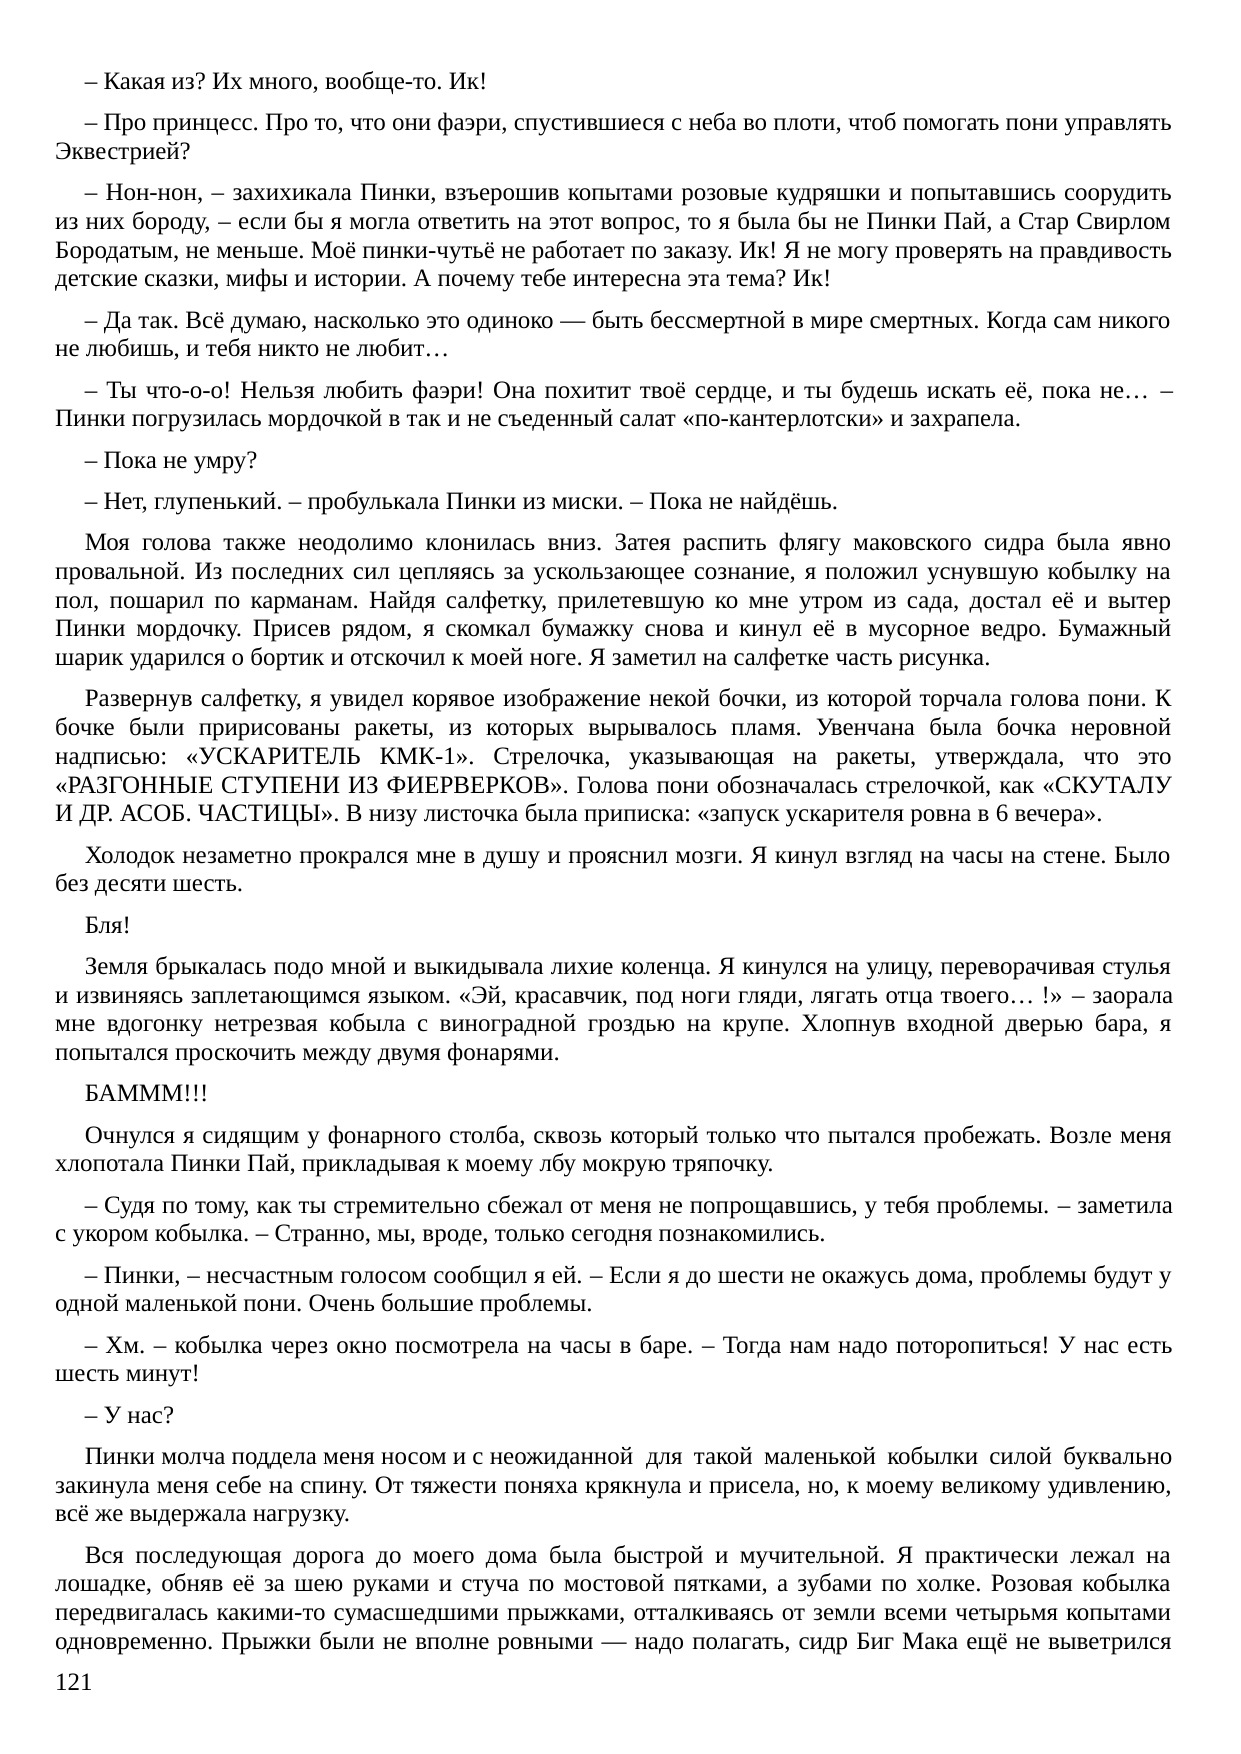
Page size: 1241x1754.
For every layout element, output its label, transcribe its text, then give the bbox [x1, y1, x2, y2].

text Очнулся я сидящим у фонарного столба, сквозь который только что пытался пробежать. Возле меня хлопотала Пинки Пай, прикладывая к моему лбу мокрую тряпочку. [55, 1120, 1173, 1177]
text Холодок незаметно прокрался мне в душу и прояснил мозги. Я кинул взгляд на часы на стене. Было без десяти шесть. [55, 840, 1173, 897]
text – Нон-нон, – захихикала Пинки, взъерошив копытами розовые кудряшки и попытавшись соорудить из них бороду, – если бы я могла ответить на этот вопрос, то я была бы не Пинки Пай, а Стар Свирлом Бородатым, не меньше. Моё пинки-чутьё не работает по заказу. Ик! Я не могу проверять на правдивость детские сказки, мифы и истории. А почему тебе интересна эта тема? Ик! [55, 177, 1173, 292]
text – Ты что-о-о! Нельзя любить фаэри! Она похитит твоё сердце, и ты будешь искать её, пока не… – Пинки погрузилась мордочкой в так и не съеденный салат «по-кантерлотски» и захрапела. [55, 375, 1173, 432]
text – Пинки, – несчастным голосом сообщил я ей. – Если я до шести не окажусь дома, проблемы будут у одной маленькой пони. Очень большие проблемы. [55, 1260, 1173, 1317]
text – Да так. Всё думаю, насколько это одиноко — быть бессмертной в мире смертных. Когда сам никого не любишь, и тебя никто не любит… [55, 305, 1173, 362]
text Моя голова также неодолимо клонилась вниз. Затея распить флягу маковского сидра была явно провальной. Из последних сил цепляясь за ускользающее сознание, я положил уснувшую кобылку на пол, пошарил по карманам. Найдя салфетку, прилетевшую ко мне утром из сада, достал её и вытер Пинки мордочку. Присев рядом, я скомкал бумажку снова и кинул её в мусорное ведро. Бумажный шарик ударился о бортик и отскочил к моей ноге. Я заметил на салфетке часть рисунка. [55, 527, 1173, 671]
text – У нас? [55, 1400, 1173, 1428]
text БАМММ!!! [55, 1078, 1173, 1107]
text Земля брыкалась подо мной и выкидывала лихие коленца. Я кинулся на улицу, переворачивая стулья и извиняясь заплетающимся языком. «Эй, красавчик, под ноги гляди, лягать отца твоего… !» – заорала мне вдогонку нетрезвая кобыла с виноградной гроздью на крупе. Хлопнув входной дверью бара, я попытался проскочить между двумя фонарями. [55, 951, 1173, 1066]
text – Про принцесс. Про то, что они фаэри, спустившиеся с неба во плоти, чтоб помогать пони управлять Эквестрией? [55, 107, 1173, 165]
text Вся последующая дорога до моего дома была быстрой и мучительной. Я практически лежал на лошадке, обняв её за шею руками и стуча по мостовой пятками, а зубами по холке. Розовая кобылка передвигалась какими-то сумасшедшими прыжками, отталкиваясь от земли всеми четырьмя копытами одновременно. Прыжки были не вполне ровными — надо полагать, сидр Биг Мака ещё не выветрился [55, 1540, 1173, 1655]
text – Пока не умру? [55, 445, 1173, 473]
text Пинки молча поддела меня носом и с неожиданной для такой маленькой кобылки силой буквально закинула меня себе на спину. От тяжести поняха крякнула и присела, но, к моему великому удивлению, всё же выдержала нагрузку. [55, 1441, 1173, 1527]
text – Нет, глупенький. – пробулькала Пинки из миски. – Пока не найдёшь. [55, 486, 1173, 515]
text – Какая из? Их много, вообще-то. Ик! [55, 66, 1173, 95]
text Бля! [55, 910, 1173, 938]
text – Хм. – кобылка через окно посмотрела на часы в баре. – Тогда нам надо поторопиться! У нас есть шесть минут! [55, 1330, 1173, 1387]
text Развернув салфетку, я увидел корявое изображение некой бочки, из которой торчала голова пони. К бочке были пририсованы ракеты, из которых вырывалось пламя. Увенчана была бочка неровной надписью: «УСКАРИТЕЛЬ КМК-1». Стрелочка, указывающая на ракеты, утверждала, что это «РАЗГОННЫЕ СТУПЕНИ ИЗ ФИЕРВЕРКОВ». Голова пони обозначалась стрелочкой, как «СКУТАЛУ И ДР. АСОБ. ЧАСТИЦЫ». В низу листочка была приписка: «запуск ускарителя ровна в 6 вечера». [55, 683, 1173, 827]
text – Судя по тому, как ты стремительно сбежал от меня не попрощавшись, у тебя проблемы. – заметила с укором кобылка. – Странно, мы, вроде, только сегодня познакомились. [55, 1190, 1173, 1247]
